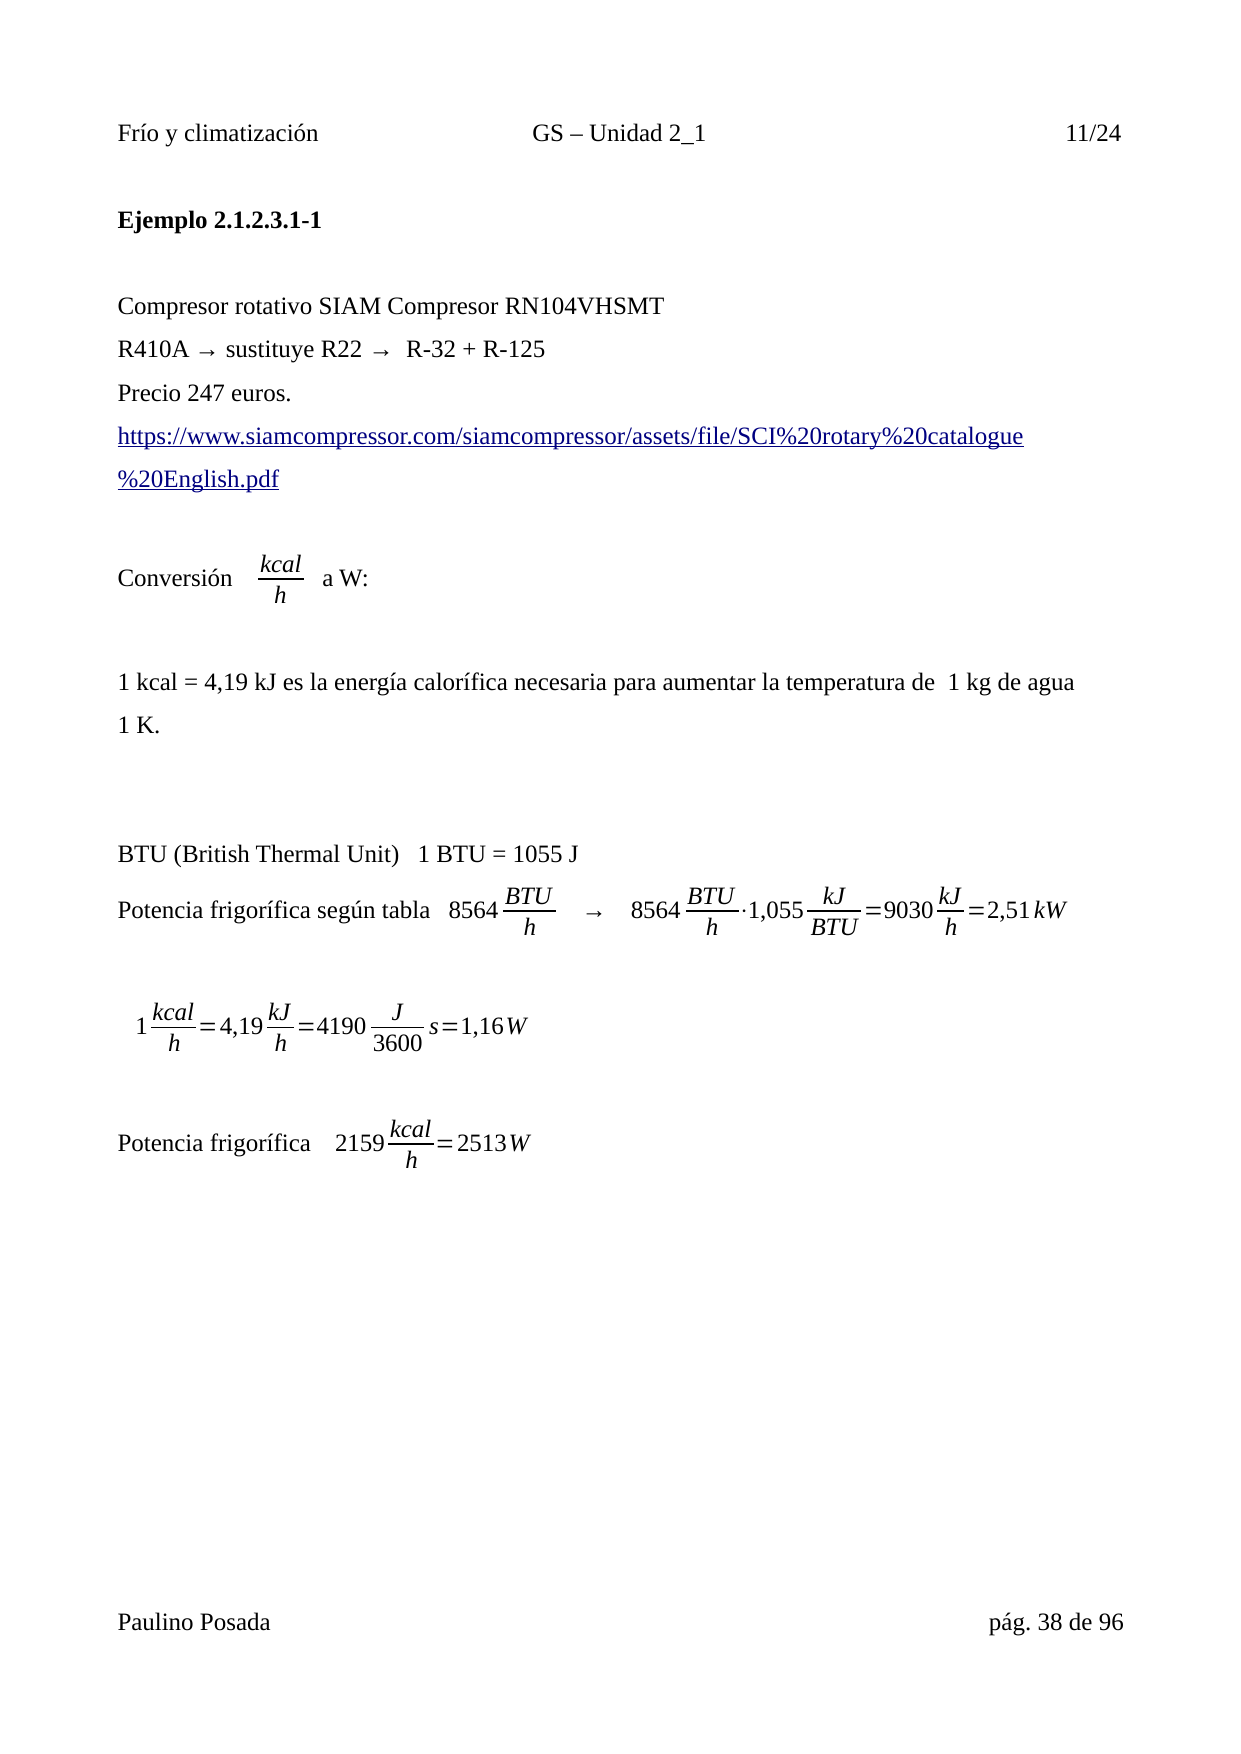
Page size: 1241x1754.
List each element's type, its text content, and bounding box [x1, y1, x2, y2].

text https://www.siamcompressor.com/siamcompressor/assets/file/SCI%20rotary%20catalogue%20English.pdf [117, 421, 1123, 493]
text Compresor rotativo SIAM Compresor RN104VHSMT [117, 291, 1123, 320]
text 1 K. [117, 710, 1123, 738]
text Potencia frigorífica [117, 1115, 1123, 1174]
text R410A → sustituye R22 → R-32 + R-125 [117, 334, 1123, 363]
text BTU (British Thermal Unit) 1 BTU = 1055 J [117, 839, 1123, 868]
text Ejemplo 2.1.2.3.1-1 [117, 205, 1123, 234]
text Conversión a W: [117, 550, 1123, 609]
text 1 kcal = 4,19 kJ es la energía calorífica necesaria para aumentar la temperatura de 1 kg de agua [117, 667, 1123, 695]
text Precio 247 euros. [117, 378, 1123, 406]
text Potencia frigorífica según tabla → [117, 882, 1123, 941]
